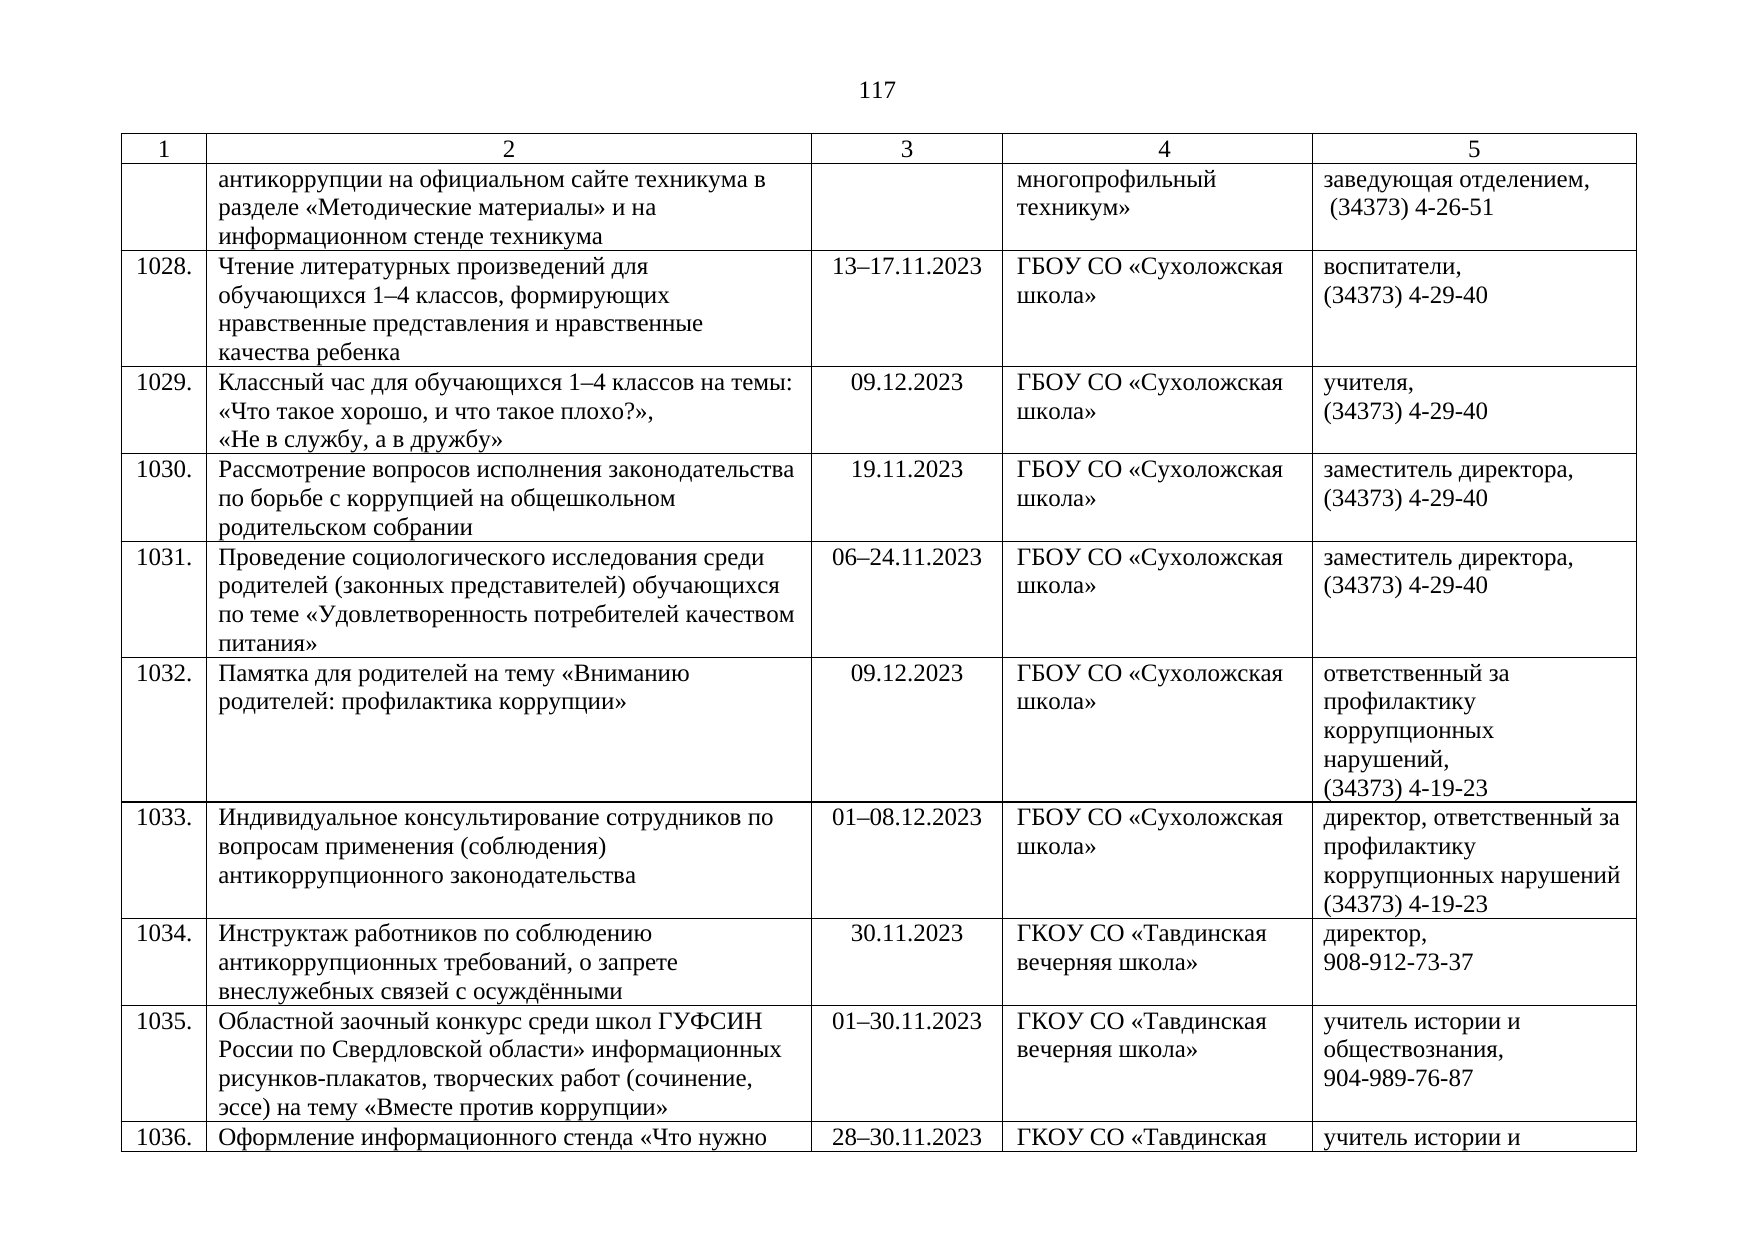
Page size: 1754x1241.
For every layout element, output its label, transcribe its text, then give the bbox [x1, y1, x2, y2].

table_cell учителя, (34373) 4-29-40 [1313, 367, 1636, 453]
table_cell [117, 541, 121, 657]
table_cell 01–08.12.2023 [812, 803, 1002, 917]
table_cell [122, 1122, 206, 1151]
table_cell [117, 1005, 121, 1121]
table_cell [117, 657, 121, 801]
table_cell [122, 164, 206, 250]
table_cell учитель истории и обществознания, 904-989-76-87 [1313, 1006, 1636, 1121]
table_header 3 [812, 134, 1002, 163]
table_cell Проведение социологического исследования среди родителей (законных представителей) обучающихся по теме «Удовлетворенность потребителей качеством питания» [207, 542, 811, 657]
table_cell [812, 164, 1002, 250]
table_cell ответственный за профилактику коррупционных нарушений, (34373) 4-19-23 [1313, 658, 1636, 801]
table_cell Инструктаж работников по соблюдению антикоррупционных требований, о запрете внеслужебных связей с осуждёнными [207, 919, 811, 1005]
table_header 2 [207, 134, 811, 163]
table_cell 19.11.2023 [812, 454, 1002, 541]
table_cell воспитатели, (34373) 4-29-40 [1313, 251, 1636, 366]
table_cell 28–30.11.2023 [812, 1122, 1002, 1151]
table_cell заместитель директора, (34373) 4-29-40 [1313, 542, 1636, 657]
table_cell [117, 1121, 121, 1151]
table_cell ГБОУ СО «Сухоложская школа» [1003, 367, 1312, 453]
table_cell 13–17.11.2023 [812, 251, 1002, 366]
table_cell ГБОУ СО «Сухоложская школа» [1003, 658, 1312, 801]
table_cell Оформление информационного стенда «Что нужно [207, 1122, 811, 1151]
table_cell 06–24.11.2023 [812, 542, 1002, 657]
table_cell Индивидуальное консультирование сотрудников по вопросам применения (соблюдения) антикоррупционного законодательства [207, 803, 811, 917]
table_cell [122, 803, 206, 917]
table_cell директор, 908-912-73-37 [1313, 919, 1636, 1005]
table_cell заведующая отделением, (34373) 4-26-51 [1313, 164, 1636, 250]
table_cell Чтение литературных произведений для обучающихся 1–4 классов, формирующих нравственные представления и нравственные качества ребенка [207, 251, 811, 366]
table_cell директор, ответственный за профилактику коррупционных нарушений (34373) 4-19-23 [1313, 803, 1636, 917]
table_cell [117, 163, 121, 250]
table_cell Памятка для родителей на тему «Вниманию родителей: профилактика коррупции» [207, 658, 811, 801]
table_cell 09.12.2023 [812, 658, 1002, 801]
table_cell [117, 801, 121, 917]
table_cell [117, 250, 121, 366]
table_cell заместитель директора, (34373) 4-29-40 [1313, 454, 1636, 541]
table_cell [117, 453, 121, 541]
table_cell ГБОУ СО «Сухоложская школа» [1003, 454, 1312, 541]
table_cell [122, 454, 206, 541]
table_cell антикоррупции на официальном сайте техникума в разделе «Методические материалы» и на информационном стенде техникума [207, 164, 811, 250]
table_cell [122, 658, 206, 801]
table_cell [117, 918, 121, 1005]
table_cell [122, 542, 206, 657]
table_header 4 [1003, 134, 1312, 163]
table_cell [122, 919, 206, 1005]
table_header [117, 133, 121, 163]
table_cell ГКОУ СО «Тавдинская вечерняя школа» [1003, 1006, 1312, 1121]
table_cell 01–30.11.2023 [812, 1006, 1002, 1121]
table_cell [122, 367, 206, 453]
table_cell многопрофильный техникум» [1003, 164, 1312, 250]
table_cell ГБОУ СО «Сухоложская школа» [1003, 803, 1312, 917]
table_cell ГБОУ СО «Сухоложская школа» [1003, 542, 1312, 657]
table_header 5 [1313, 134, 1636, 163]
table_cell Рассмотрение вопросов исполнения законодательства по борьбе с коррупцией на общешкольном родительском собрании [207, 454, 811, 541]
table_cell [122, 1006, 206, 1121]
table_cell ГКОУ СО «Тавдинская [1003, 1122, 1312, 1151]
table_cell 30.11.2023 [812, 919, 1002, 1005]
table_cell ГБОУ СО «Сухоложская школа» [1003, 251, 1312, 366]
table_cell [117, 366, 121, 453]
table_cell 09.12.2023 [812, 367, 1002, 453]
table_header 1 [122, 134, 206, 163]
table_cell Классный час для обучающихся 1–4 классов на темы: «Что такое хорошо, и что такое плохо?», «Не в службу, а в дружбу» [207, 367, 811, 453]
table_cell Областной заочный конкурс среди школ ГУФСИН России по Свердловской области» информационных рисунков-плакатов, творческих работ (сочинение, эссе) на тему «Вместе против коррупции» [207, 1006, 811, 1121]
table_cell [122, 251, 206, 366]
table_cell ГКОУ СО «Тавдинская вечерняя школа» [1003, 919, 1312, 1005]
table_cell учитель истории и [1313, 1122, 1636, 1151]
